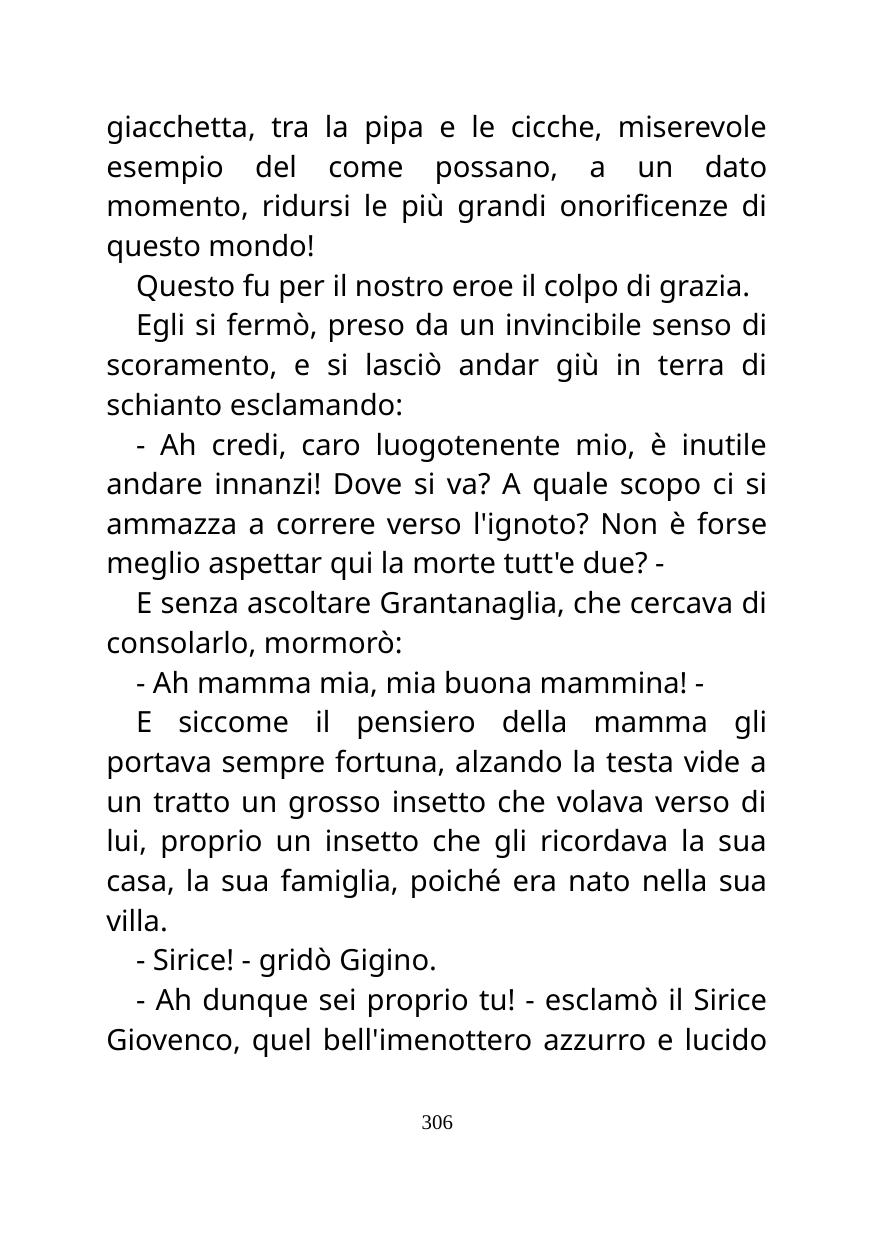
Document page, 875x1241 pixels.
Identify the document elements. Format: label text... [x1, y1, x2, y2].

text - Ah dunque sei proprio tu! - esclamò il Sirice Giovenco, quel bell'imenottero azzurro e lucido [106, 979, 768, 1059]
text - Ah mamma mia, mia buona mammina! - [106, 662, 768, 702]
text E siccome il pensiero della mamma gli portava sempre fortuna, alzando la testa vide a un tratto un grosso insetto che volava verso di lui, proprio un insetto che gli ricordava la sua casa, la sua famiglia, poiché era nato nella sua villa. [106, 702, 768, 940]
text - Sirice! - gridò Gigino. [106, 940, 768, 979]
text Questo fu per il nostro eroe il colpo di grazia. [106, 265, 768, 305]
text Egli si fermò, preso da un invincibile senso di scoramento, e si lasciò andar giù in terra di schianto esclamando: [106, 305, 768, 424]
text giacchetta, tra la pipa e le cicche, miserevole esempio del come possano, a un dato momento, ridursi le più grandi onorificenze di questo mondo! [106, 106, 768, 265]
text E senza ascoltare Grantanaglia, che cercava di consolarlo, mormorò: [106, 582, 768, 662]
text - Ah credi, caro luogotenente mio, è inutile andare innanzi! Dove si va? A quale scopo ci si ammazza a correre verso l'ignoto? Non è forse meglio aspettar qui la morte tutt'e due? - [106, 424, 768, 582]
